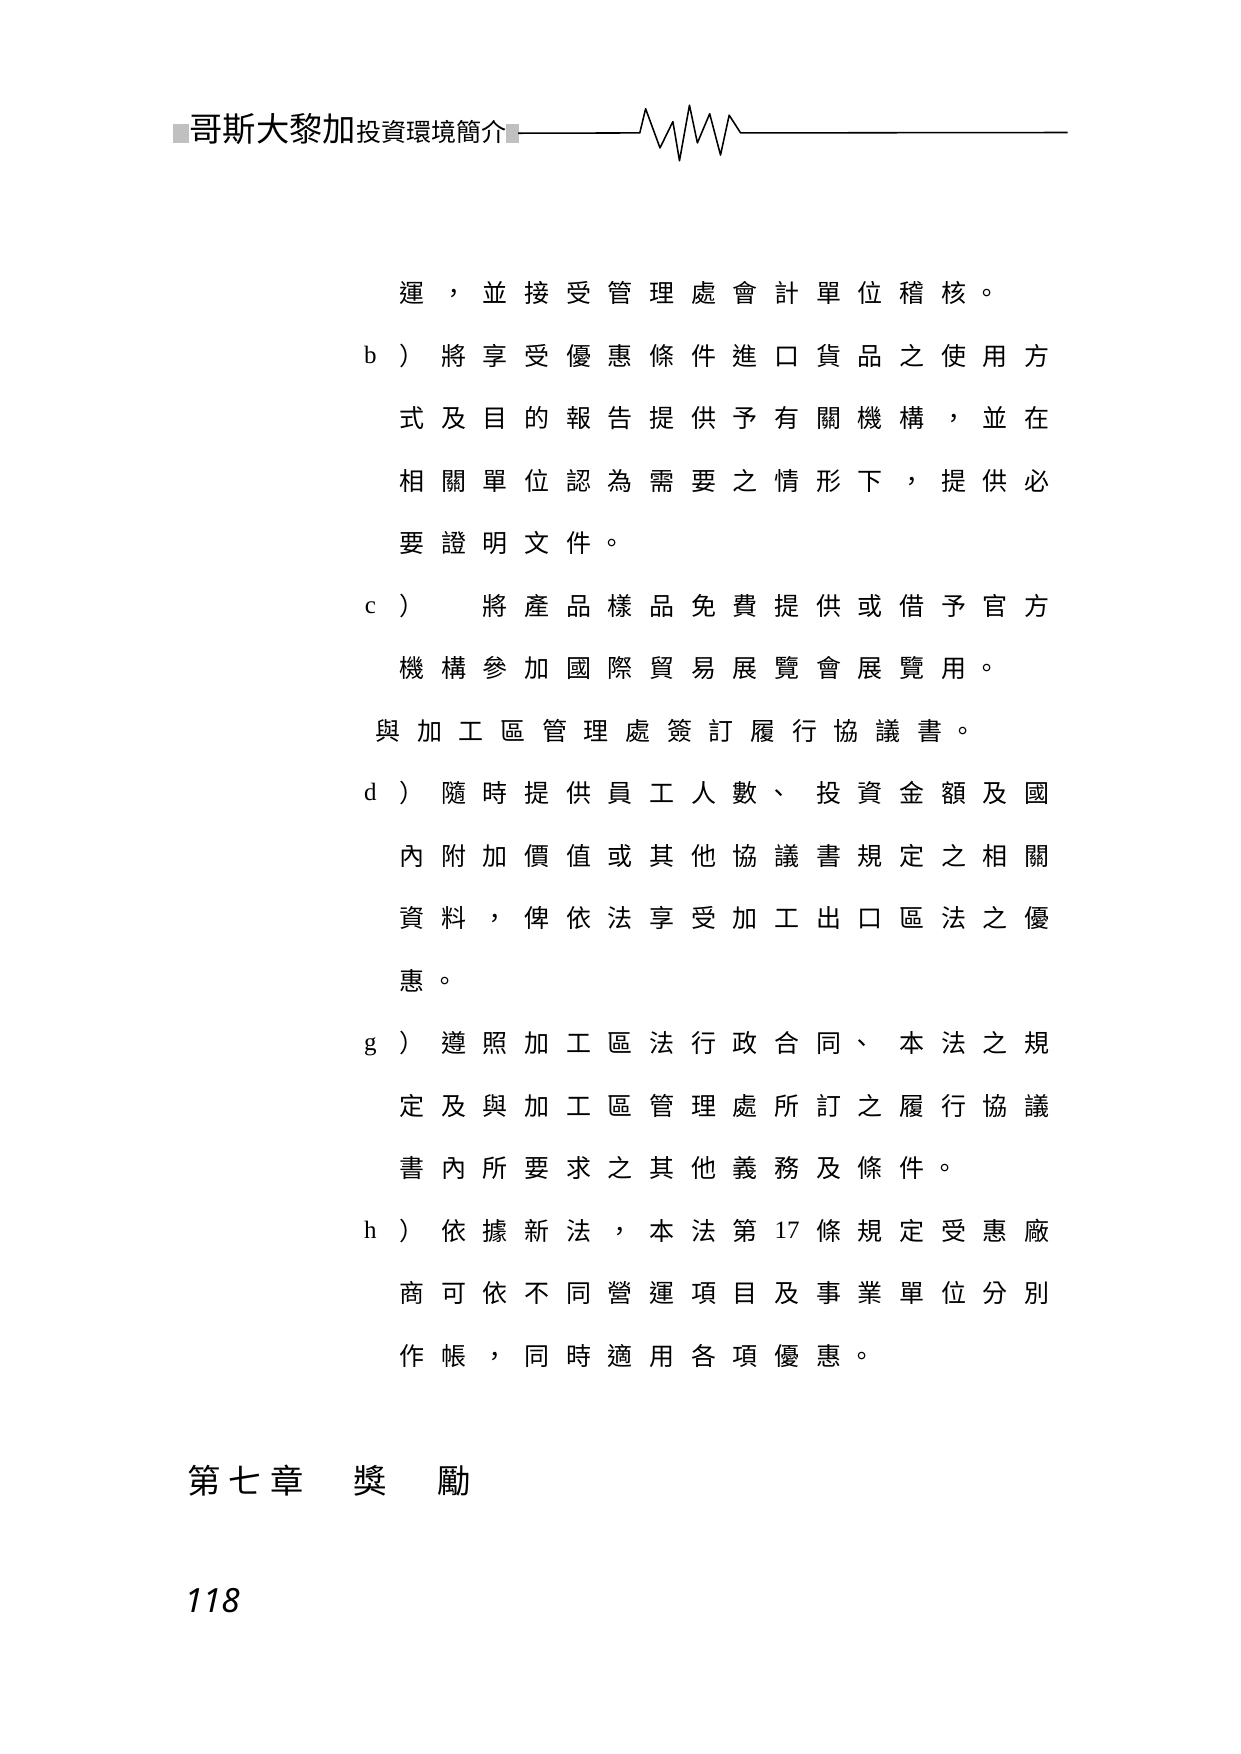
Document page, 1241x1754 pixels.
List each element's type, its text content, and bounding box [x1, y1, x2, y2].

text 與加工區管理處簽訂履行協議書。 [330, 688, 1058, 750]
text 運，並接受管理處會計單位稽核。 [330, 250, 1058, 313]
text d）隨時提供員工人數、投資金額及國內附加價值或其他協議書規定之相關資料，俾依法享受加工出口區法之優惠。 [330, 750, 1058, 1000]
text 第七章 獎 勵 [183, 1438, 1058, 1500]
text g）遵照加工區法行政合同、本法之規定及與加工區管理處所訂之履行協議書內所要求之其他義務及條件。 [330, 1000, 1058, 1188]
text h）依據新法，本法第17條規定受惠廠商可依不同營運項目及事業單位分別作帳，同時適用各項優惠。 [330, 1188, 1058, 1375]
text c） 將產品樣品免費提供或借予官方機構參加國際貿易展覽會展覽用。 [330, 563, 1058, 688]
text b）將享受優惠條件進口貨品之使用方式及目的報告提供予有關機構，並在相關單位認為需要之情形下，提供必要證明文件。 [330, 313, 1058, 563]
